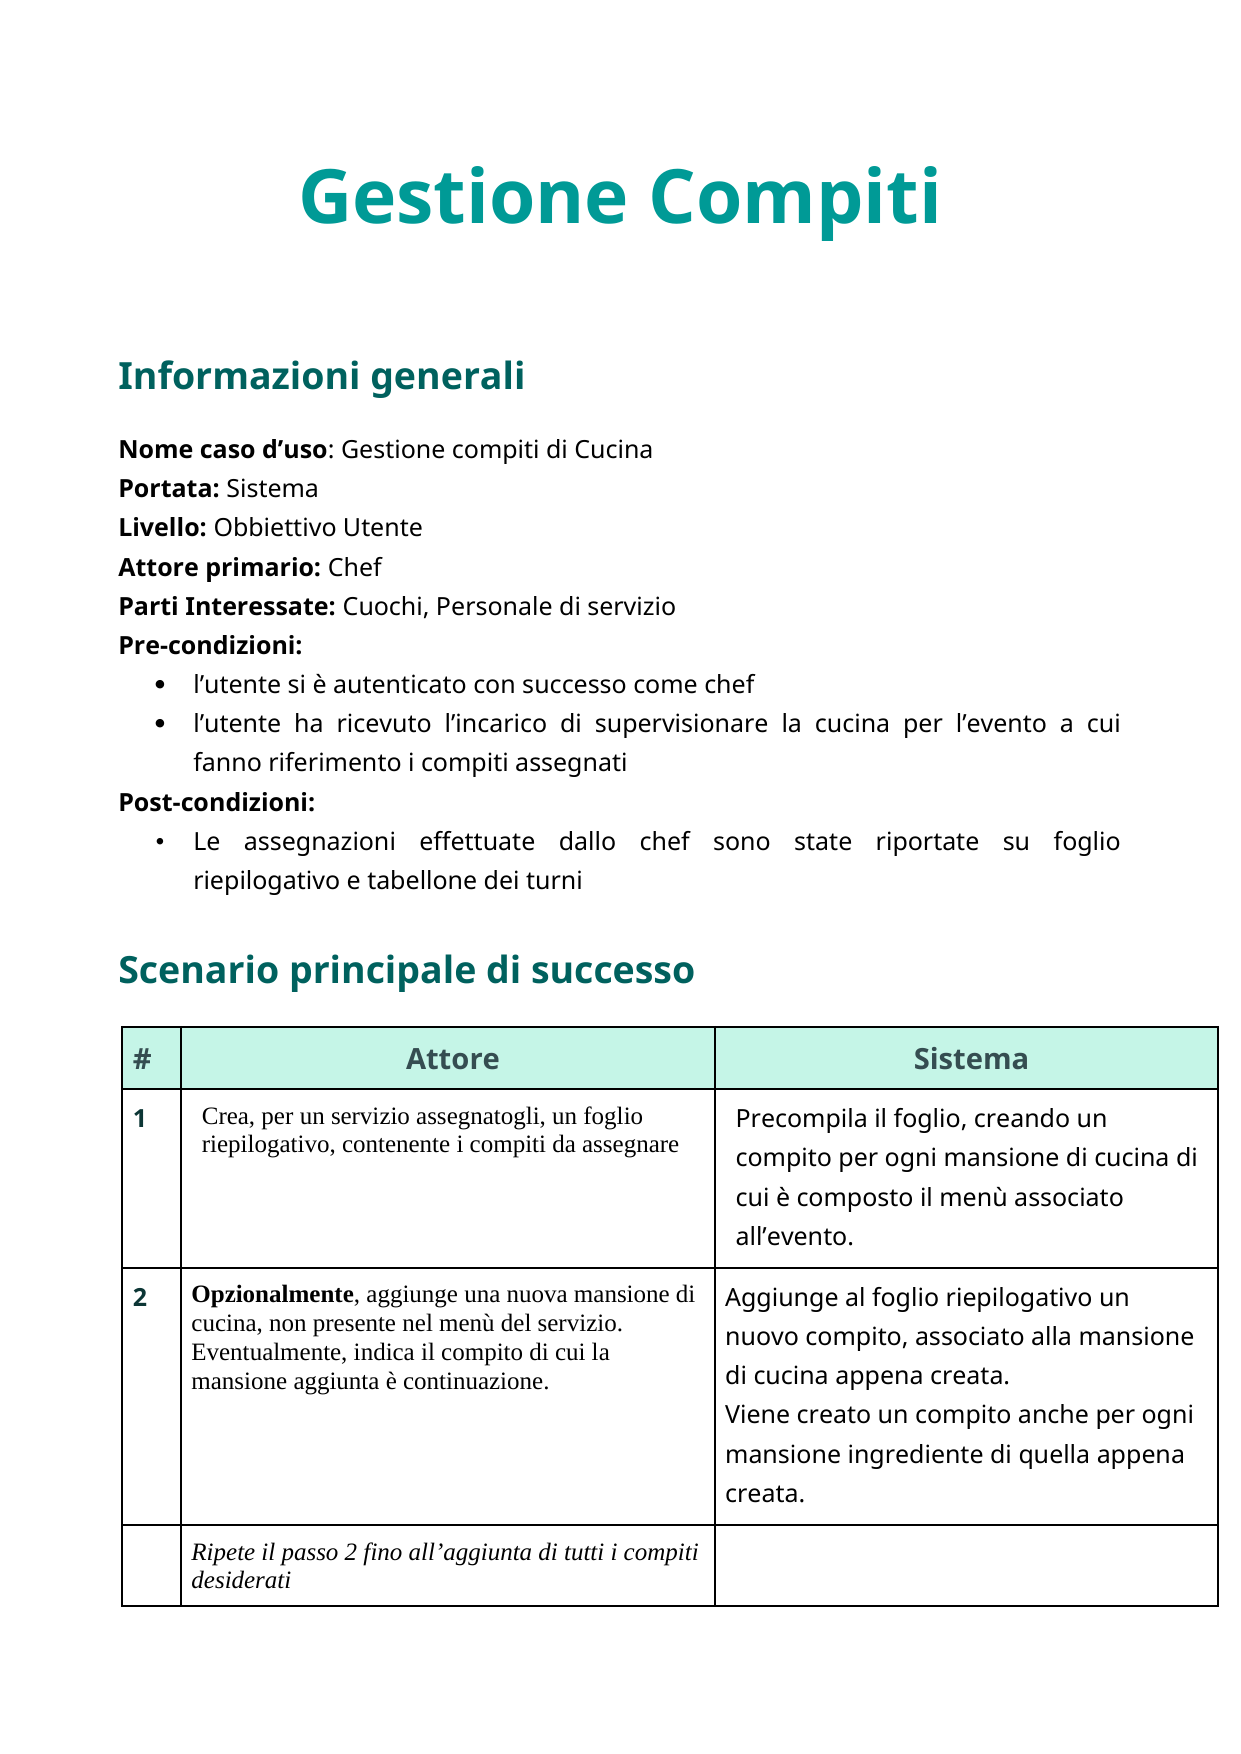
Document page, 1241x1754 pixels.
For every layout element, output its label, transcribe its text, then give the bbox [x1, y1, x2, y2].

list l’utente si è autenticato con successo come chef [156, 667, 1122, 701]
table_cell Opzionalmente, aggiunge una nuova mansione di cucina, non presente nel menù del servizio. Eventualmente, indica il compito di cui la mansione aggiunta è continuazione. [182, 1269, 714, 1524]
text Attore primario: Chef [118, 549, 1122, 583]
table_cell 1 [123, 1090, 180, 1267]
table_cell [716, 1526, 1217, 1604]
list l’utente ha ricevuto l’incarico di supervisionare la cucina per l’evento a cui fanno riferimento i compiti assegnati [156, 706, 1122, 779]
text Nome caso d’uso: Gestione compiti di Cucina [118, 432, 1122, 466]
table_header Attore [182, 1028, 714, 1088]
subtitle Scenario principale di successo [118, 943, 1122, 994]
table_cell [123, 1526, 180, 1604]
text Parti Interessate: Cuochi, Personale di servizio [118, 588, 1122, 622]
subtitle Informazioni generali [118, 349, 1122, 401]
text Pre-condizioni: [118, 628, 1122, 662]
list Le assegnazioni effettuate dallo chef sono state riportate su foglio riepilogativo e tabellone dei turni [156, 823, 1122, 897]
table_cell Crea, per un servizio assegnatogli, un foglio riepilogativo, contenente i compiti da assegnare [182, 1090, 714, 1267]
table_cell Precompila il foglio, creando un compito per ogni mansione di cucina di cui è composto il menù associato all’evento. [716, 1090, 1217, 1267]
table_header Sistema [716, 1028, 1217, 1088]
table_header # [123, 1028, 180, 1088]
table_cell Aggiunge al foglio riepilogativo un nuovo compito, associato alla mansione di cucina appena creata. Viene creato un compito anche per ogni mansione ingrediente di quella appena creata. [716, 1269, 1217, 1524]
table_cell Ripete il passo 2 fino all’aggiunta di tutti i compiti desiderati [182, 1526, 714, 1604]
title Gestione Compiti [118, 143, 1122, 245]
table_cell 2 [123, 1269, 180, 1524]
text Livello: Obbiettivo Utente [118, 510, 1122, 544]
text Portata: Sistema [118, 471, 1122, 505]
text Post-condizioni: [118, 784, 1122, 818]
